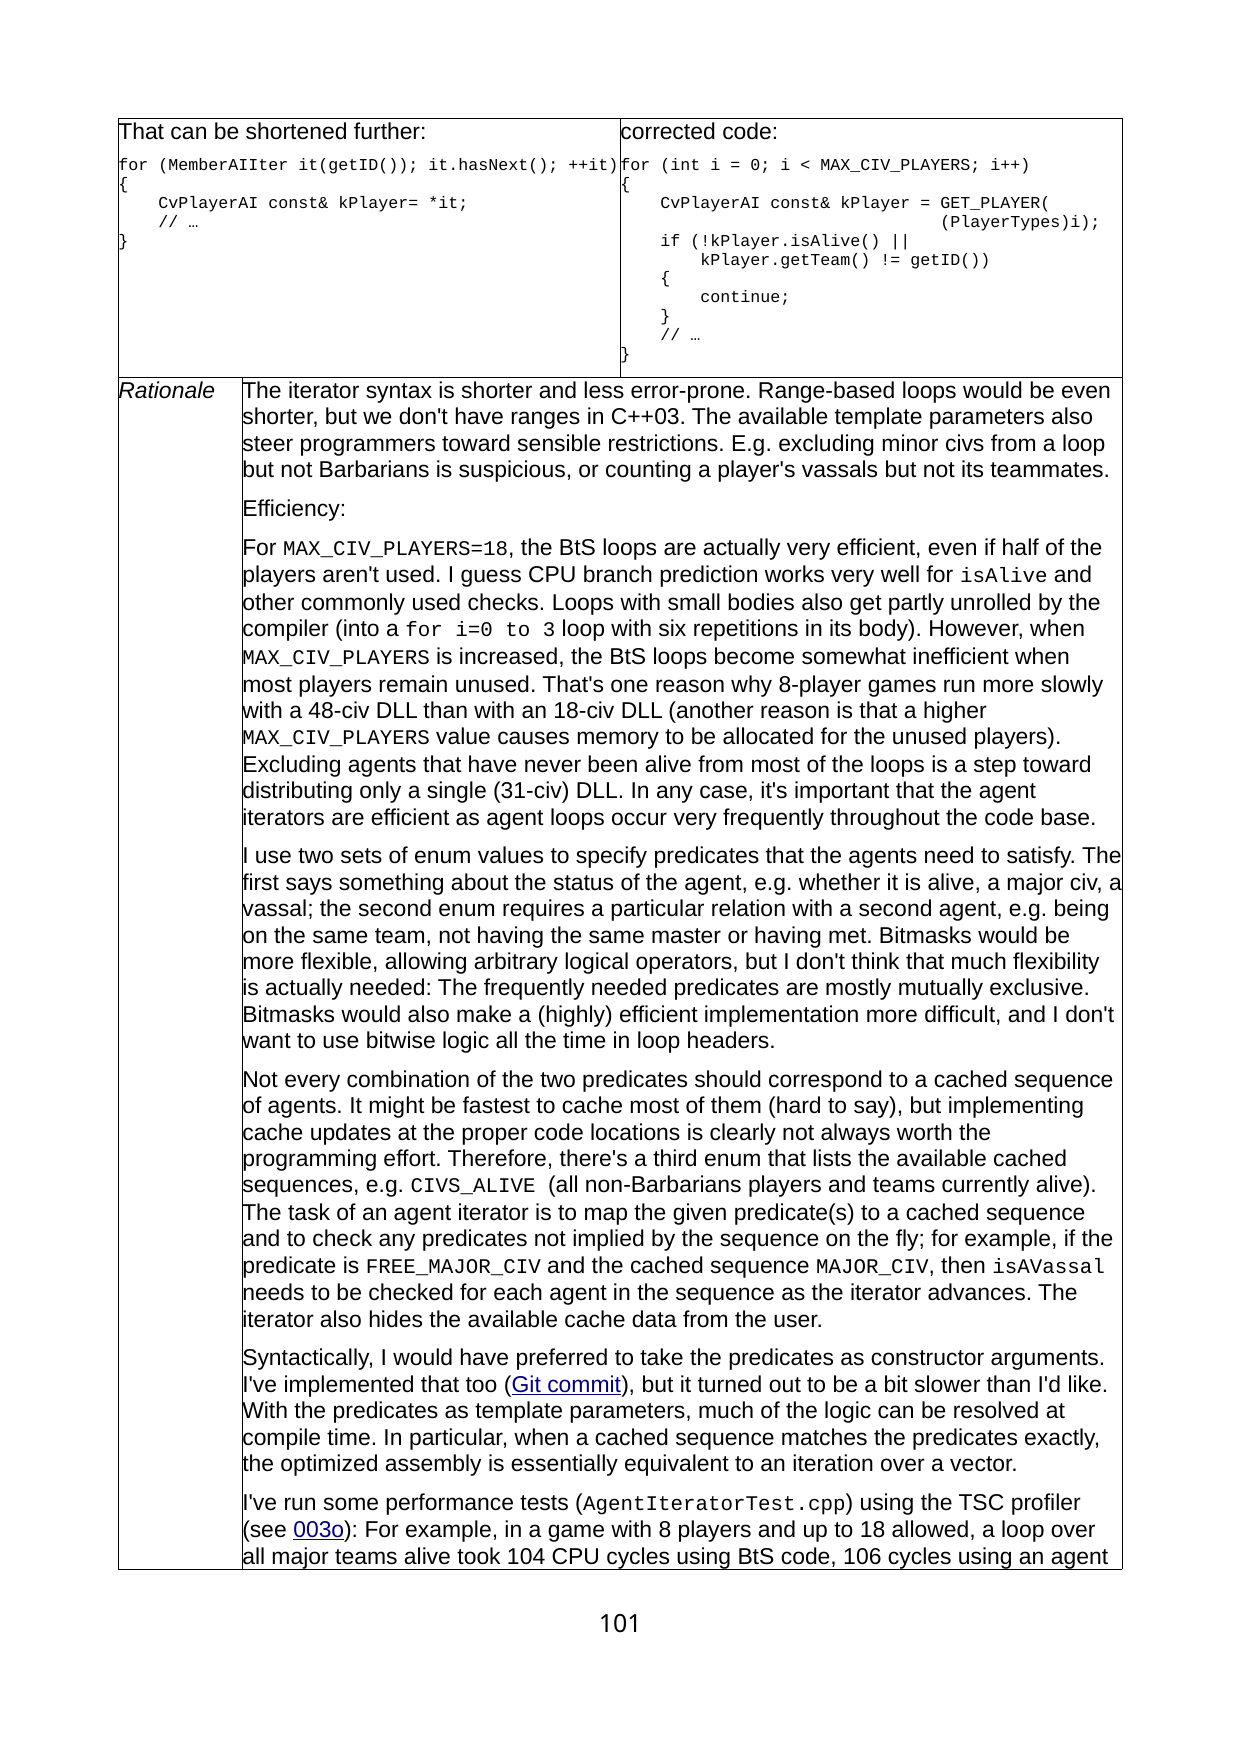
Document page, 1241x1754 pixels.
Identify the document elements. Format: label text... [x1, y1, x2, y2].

table_cell Rationale [119, 378, 242, 1569]
table_cell That can be shortened further: for (MemberAIIter it(getID()); it.hasNext(); ++it) { CvPlayerAI const& kPlayer= *it; // … } [119, 119, 620, 377]
table_cell corrected code: for (int i = 0; i < MAX_CIV_PLAYERS; i++) { CvPlayerAI const& kPlayer = GET_PLAYER( (PlayerTypes)i); if (!kPlayer.isAlive() || kPlayer.getTeam() != getID()) { continue; } // … } [621, 119, 1122, 377]
table_cell The iterator syntax is shorter and less error-prone. Range-based loops would be even shorter, but we don't have ranges in C++03. The available template parameters also steer programmers toward sensible restrictions. E.g. excluding minor civs from a loop but not Barbarians is suspicious, or counting a player's vassals but not its teammates. Efficiency: For MAX_CIV_PLAYERS=18, the BtS loops are actually very efficient, even if half of the players aren't used. I guess CPU branch prediction works very well for isAlive and other commonly used checks. Loops with small bodies also get partly unrolled by the compiler (into a for i=0 to 3 loop with six repetitions in its body). However, when MAX_CIV_PLAYERS is increased, the BtS loops become somewhat inefficient when most players remain unused. That's one reason why 8-player games run more slowly with a 48-civ DLL than with an 18-civ DLL (another reason is that a higher MAX_CIV_PLAYERS value causes memory to be allocated for the unused players). Excluding agents that have never been alive from most of the loops is a step toward distributing only a single (31-civ) DLL. In any case, it's important that the agent iterators are efficient as agent loops occur very frequently throughout the code base. I use two sets of enum values to specify predicates that the agents need to satisfy. The first says something about the status of the agent, e.g. whether it is alive, a major civ, a vassal; the second enum requires a particular relation with a second agent, e.g. being on the same team, not having the same master or having met. Bitmasks would be more flexible, allowing arbitrary logical operators, but I don't think that much flexibility is actually needed: The frequently needed predicates are mostly mutually exclusive. Bitmasks would also make a (highly) efficient implementation more difficult, and I don't want to use bitwise logic all the time in loop headers. Not every combination of the two predicates should correspond to a cached sequence of agents. It might be fastest to cache most of them (hard to say), but implementing cache updates at the proper code locations is clearly not always worth the programming effort. Therefore, there's a third enum that lists the available cached sequences, e.g. CIVS_ALIVE (all non-Barbarians players and teams currently alive). The task of an agent iterator is to map the given predicate(s) to a cached sequence and to check any predicates not implied by the sequence on the fly; for example, if the predicate is FREE_MAJOR_CIV and the cached sequence MAJOR_CIV, then isAVassal needs to be checked for each agent in the sequence as the iterator advances. The iterator also hides the available cache data from the user. Syntactically, I would have preferred to take the predicates as constructor arguments. I've implemented that too (Git commit), but it turned out to be a bit slower than I'd like. With the predicates as template parameters, much of the logic can be resolved at compile time. In particular, when a cached sequence matches the predicates exactly, the optimized assembly is essentially equivalent to an iteration over a vector. I've run some performance tests (AgentIteratorTest.cpp) using the TSC profiler (see 003o): For example, in a game with 8 players and up to 18 allowed, a loop over all major teams alive took 104 CPU cycles using BtS code, 106 cycles using an agent [243, 378, 1122, 1569]
